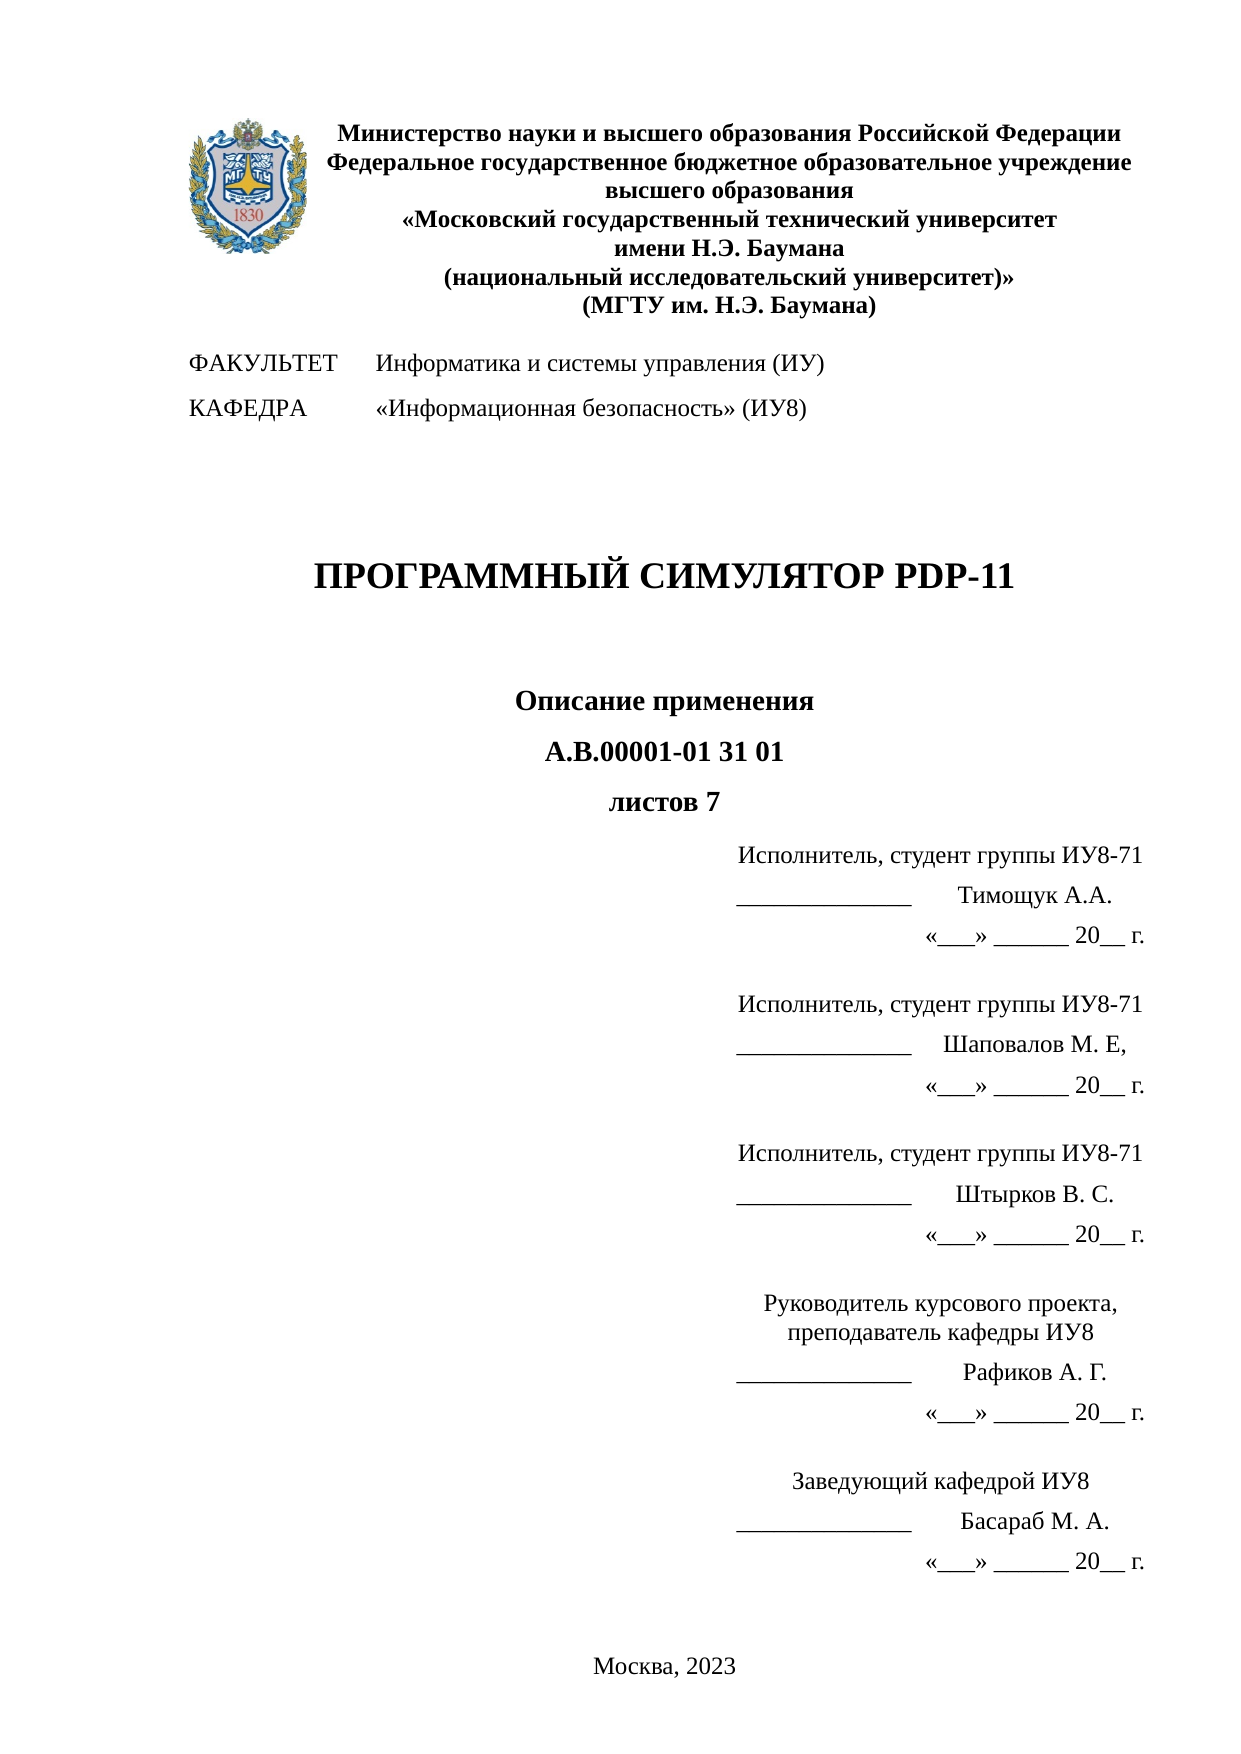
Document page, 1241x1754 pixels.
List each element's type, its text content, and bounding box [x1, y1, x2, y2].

table_cell «___» ______ 20__ г. [918, 1064, 1152, 1133]
table_cell Рафиков А. Г. [918, 1351, 1152, 1391]
table_cell Штырков В. С. [918, 1173, 1152, 1213]
table_cell «___» ______ 20__ г. [918, 1391, 1152, 1460]
table_cell Заведующий кафедрой ИУ8 [730, 1460, 1152, 1500]
table_cell «___» ______ 20__ г. [918, 1213, 1152, 1282]
table_cell Тимощук А.А. [918, 875, 1152, 915]
table_header Факультет [177, 348, 364, 393]
text ПРОГРАММНЫЙ СИМУЛЯТОР PDP-11 [177, 554, 1152, 597]
table_cell [730, 915, 918, 983]
table_cell «___» ______ 20__ г. [918, 915, 1152, 983]
table_cell ______________ [730, 1173, 918, 1213]
table_cell Шаповалов М. Е, [918, 1024, 1152, 1064]
table_cell ______________ [730, 1024, 918, 1064]
table_cell [730, 1541, 918, 1581]
table_cell Руководитель курсового проекта, преподаватель кафедры ИУ8 [730, 1282, 1152, 1351]
text Описание применения [177, 683, 1152, 717]
table_header [177, 118, 307, 319]
text А.В.00001-01 31 01 [177, 734, 1152, 767]
picture [188, 118, 307, 254]
table_cell [730, 1213, 918, 1282]
table_cell ______________ [730, 875, 918, 915]
table_cell [730, 1391, 918, 1460]
table_cell «___» ______ 20__ г. [918, 1541, 1152, 1581]
table_cell Басараб М. А. [918, 1500, 1152, 1541]
table_cell ______________ [730, 1351, 918, 1391]
table_header Министерство науки и высшего образования Российской Федерации Федеральное государственное бюджетное образовательное учреждение высшего образования «Московский государственный технический университет имени Н.Э. Баумана (национальный исследовательский университет)» (МГТУ им. Н.Э. Баумана) [307, 118, 1152, 319]
table_cell «Информационная безопасность» (ИУ8) [364, 394, 1152, 439]
table_cell Кафедра [177, 394, 364, 439]
table_cell [730, 1064, 918, 1133]
text листов 7 [177, 784, 1152, 817]
table_cell ______________ [730, 1500, 918, 1541]
table_cell Исполнитель, студент группы ИУ8-71 [730, 984, 1152, 1024]
table_cell Исполнитель, студент группы ИУ8-71 [730, 1133, 1152, 1173]
table_header Исполнитель, студент группы ИУ8-71 [730, 834, 1152, 874]
table_header Информатика и системы управления (ИУ) [364, 348, 1152, 393]
